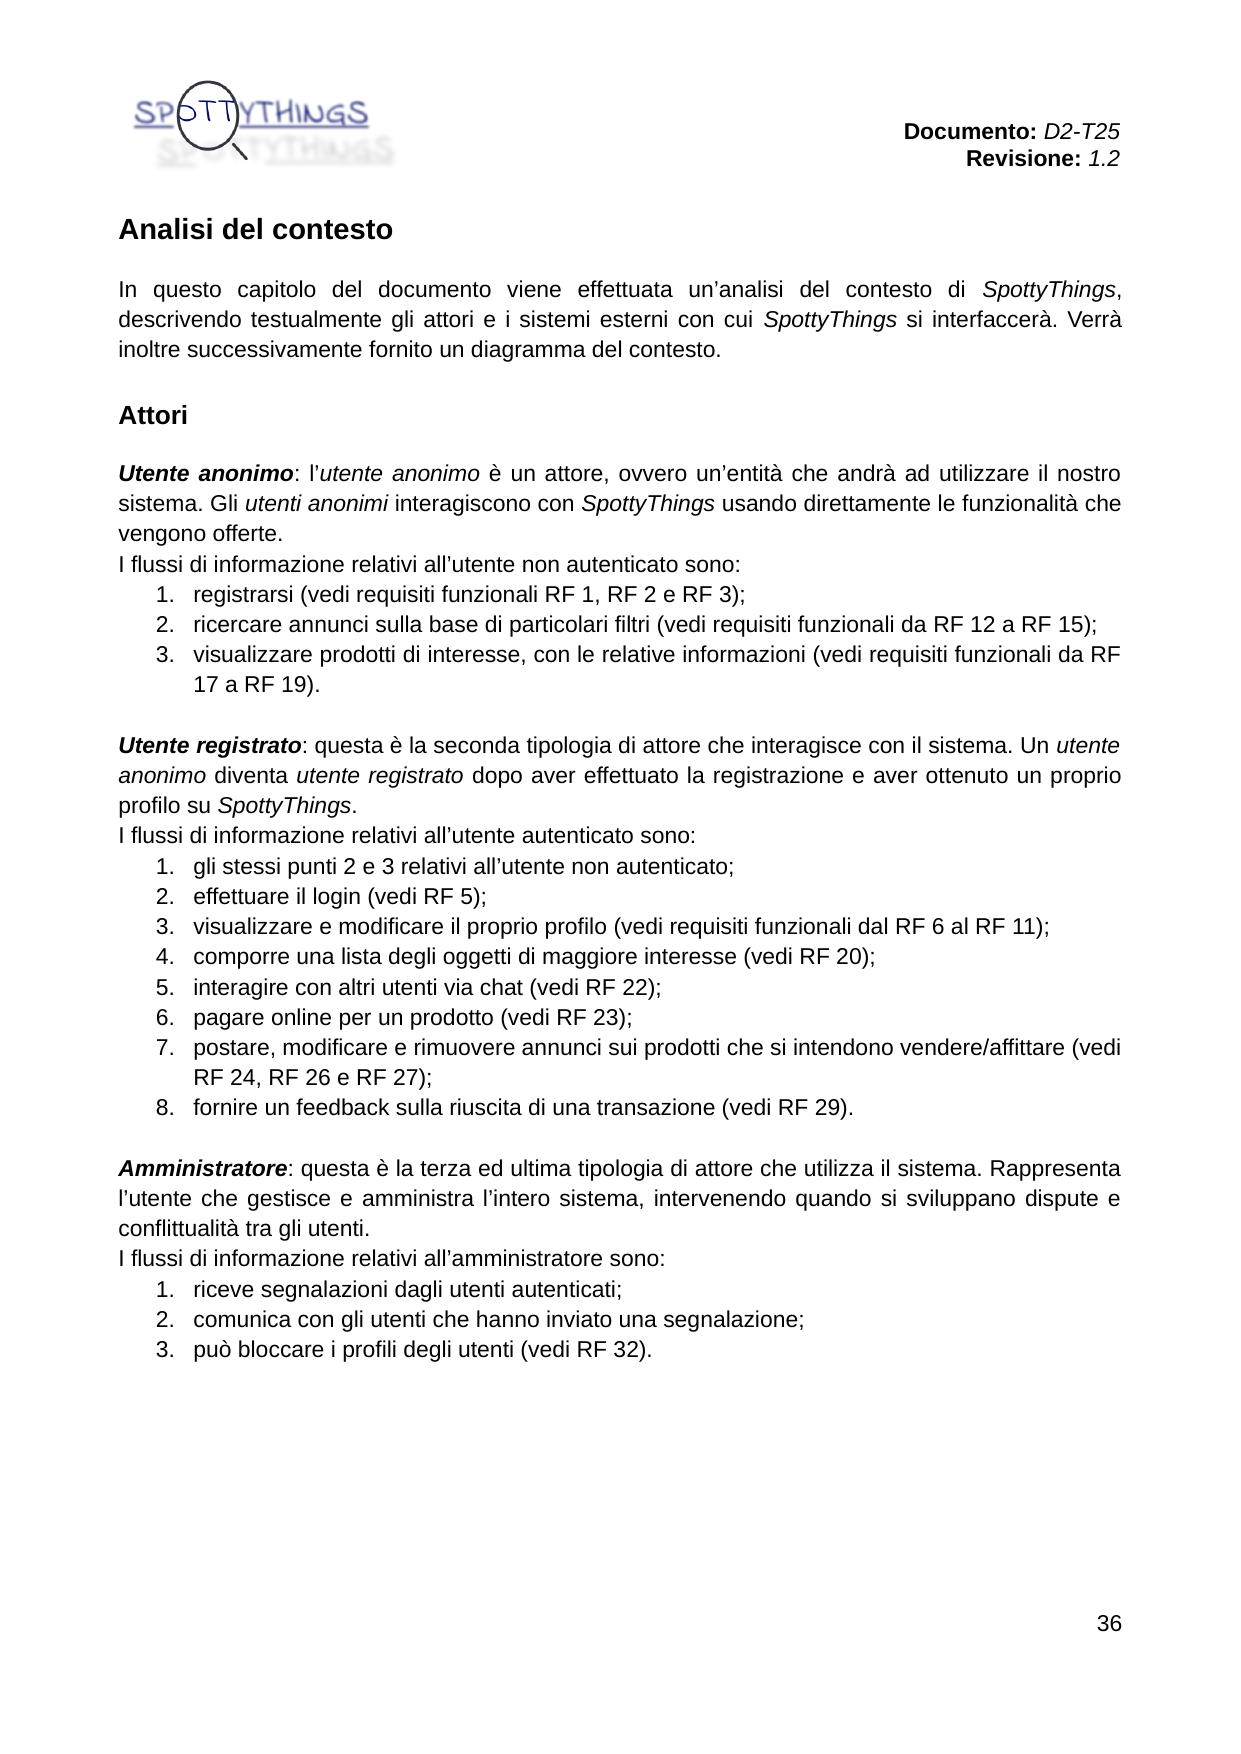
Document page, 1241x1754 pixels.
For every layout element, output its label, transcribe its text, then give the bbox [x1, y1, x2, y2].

list pagare online per un prodotto (vedi RF 23); [156, 1004, 1122, 1030]
list può bloccare i profili degli utenti (vedi RF 32). [156, 1336, 1122, 1362]
text Utente anonimo: l’utente anonimo è un attore, ovvero un’entità che andrà ad utilizzare il nostro sistema. Gli utenti anonimi interagiscono con SpottyThings usando direttamente le funzionalità che vengono offerte. [118, 460, 1122, 547]
list postare, modificare e rimuovere annunci sui prodotti che si intendono vendere/affittare (vedi RF 24, RF 26 e RF 27); [156, 1034, 1122, 1091]
list effettuare il login (vedi RF 5); [156, 883, 1122, 909]
subtitle Attori [118, 399, 1122, 430]
text I flussi di informazione relativi all’utente autenticato sono: [118, 822, 1122, 849]
list riceve segnalazioni dagli utenti autenticati; [156, 1276, 1122, 1302]
list gli stessi punti 2 e 3 relativi all’utente non autenticato; [156, 853, 1122, 879]
text I flussi di informazione relativi all’utente non autenticato sono: [118, 551, 1122, 577]
subtitle Analisi del contesto [118, 212, 1122, 246]
text Utente registrato: questa è la seconda tipologia di attore che interagisce con il sistema. Un utente anonimo diventa utente registrato dopo aver effettuato la registrazione e aver ottenuto un proprio profilo su SpottyThings. [118, 732, 1122, 819]
list interagire con altri utenti via chat (vedi RF 22); [156, 973, 1122, 1000]
text In questo capitolo del documento viene effettuata un’analisi del contesto di SpottyThings, descrivendo testualmente gli attori e i sistemi esterni con cui SpottyThings si interfaccerà. Verrà inoltre successivamente fornito un diagramma del contesto. [118, 276, 1122, 363]
list comporre una lista degli oggetti di maggiore interesse (vedi RF 20); [156, 943, 1122, 970]
list fornire un feedback sulla riuscita di una transazione (vedi RF 29). [156, 1094, 1122, 1121]
text Amministratore: questa è la terza ed ultima tipologia di attore che utilizza il sistema. Rappresenta l’utente che gestisce e amministra l’intero sistema, intervenendo quando si sviluppano dispute e conflittualità tra gli utenti. [118, 1155, 1122, 1242]
list comunica con gli utenti che hanno inviato una segnalazione; [156, 1306, 1122, 1332]
text I flussi di informazione relativi all’amministratore sono: [118, 1245, 1122, 1272]
list registrarsi (vedi requisiti funzionali RF 1, RF 2 e RF 3); [156, 581, 1122, 607]
picture [123, 73, 399, 187]
list visualizzare e modificare il proprio profilo (vedi requisiti funzionali dal RF 6 al RF 11); [156, 913, 1122, 939]
list ricercare annunci sulla base di particolari filtri (vedi requisiti funzionali da RF 12 a RF 15); [156, 611, 1122, 637]
list visualizzare prodotti di interesse, con le relative informazioni (vedi requisiti funzionali da RF 17 a RF 19). [156, 641, 1122, 698]
